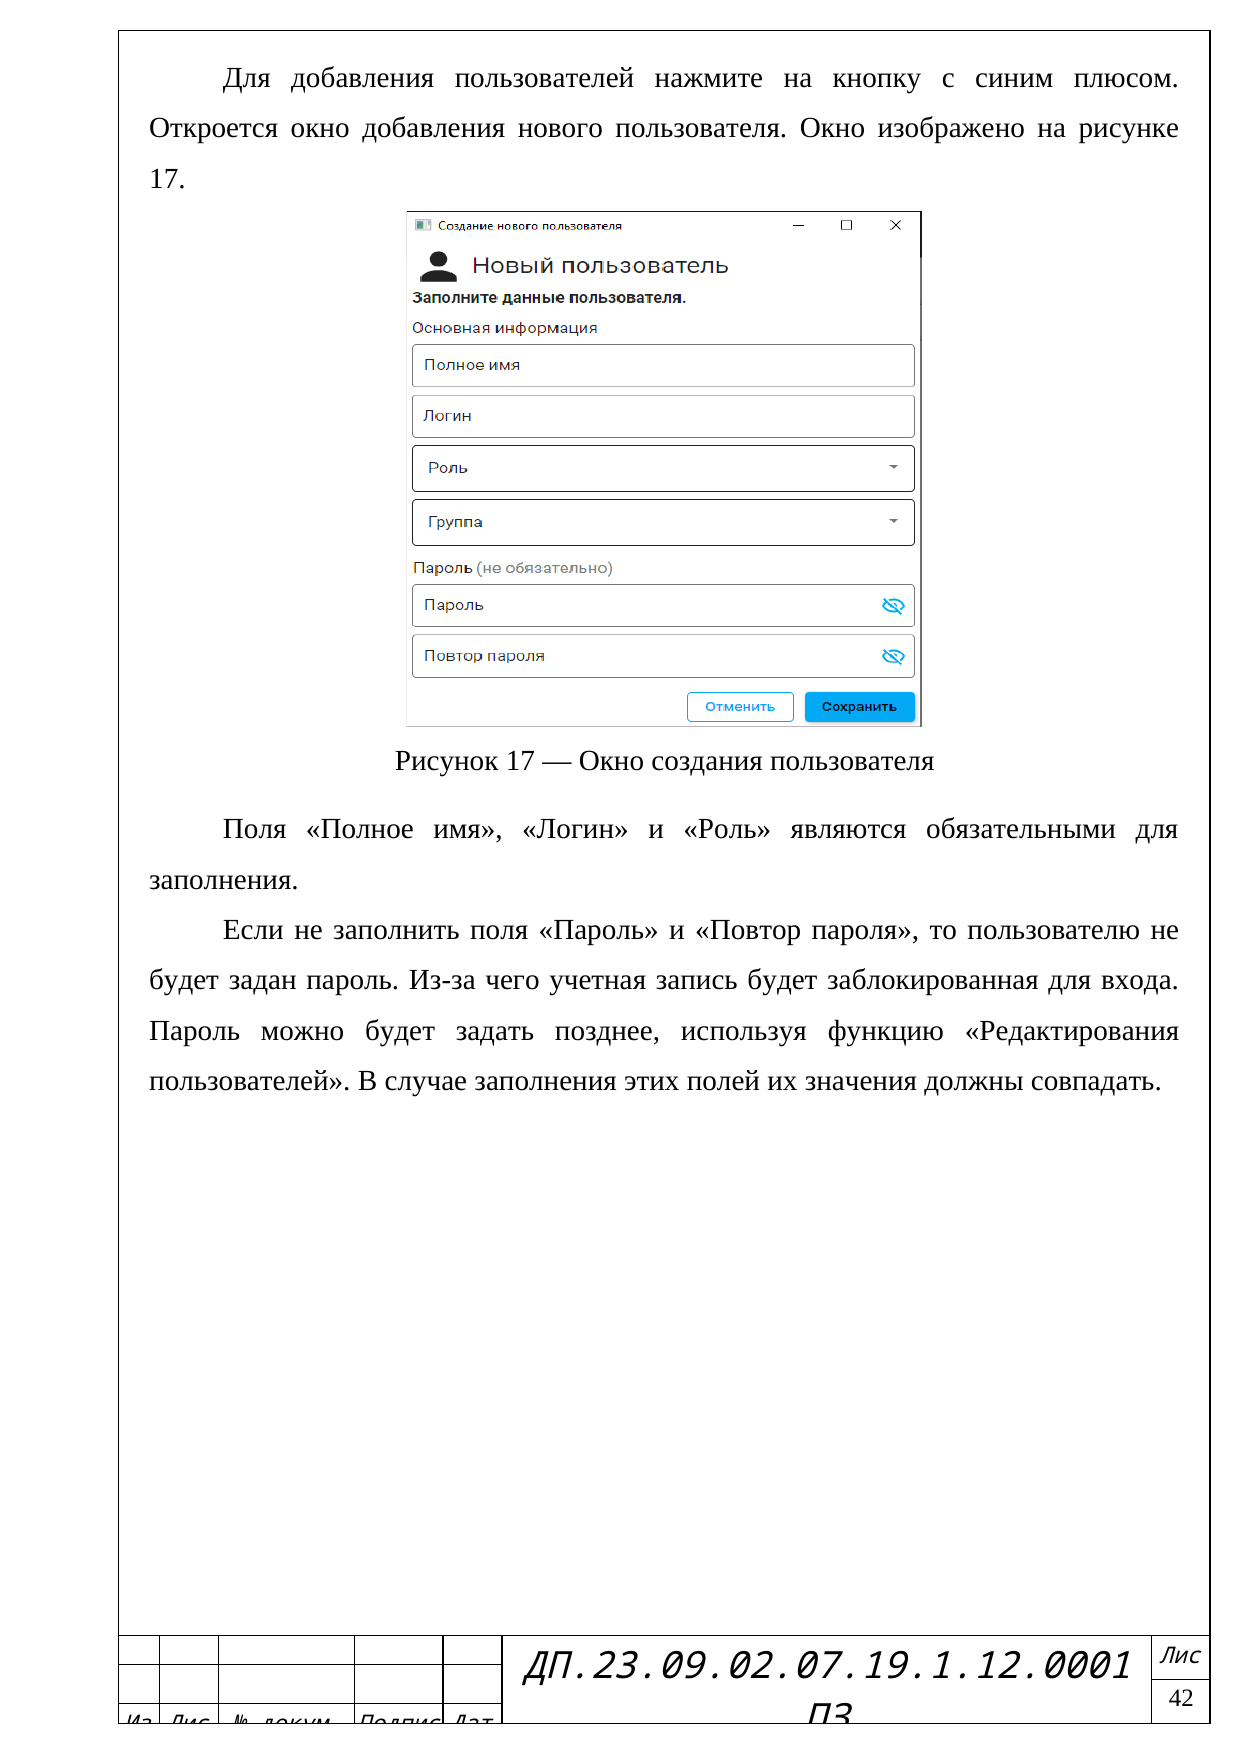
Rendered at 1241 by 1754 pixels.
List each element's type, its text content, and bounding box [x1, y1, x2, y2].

text Рисунок 17 — Окно создания пользователя [372, 727, 957, 776]
text Для добавления пользователей нажмите на кнопку с синим плюсом. Откроется окно добавления нового пользователя. Окно изображено на рисунке 17. [149, 60, 1180, 194]
picture [406, 211, 922, 727]
text Поля «Полное имя», «Логин» и «Роль» являются обязательными для заполнения. [149, 727, 1180, 895]
text Если не заполнить поля «Пароль» и «Повтор пароля», то пользователю не будет задан пароль. Из-за чего учетная запись будет заблокированная для входа. Пароль можно будет задать позднее, используя функцию «Редактирования пользователей». В случае заполнения этих полей их значения должны совпадать. [149, 912, 1180, 1097]
